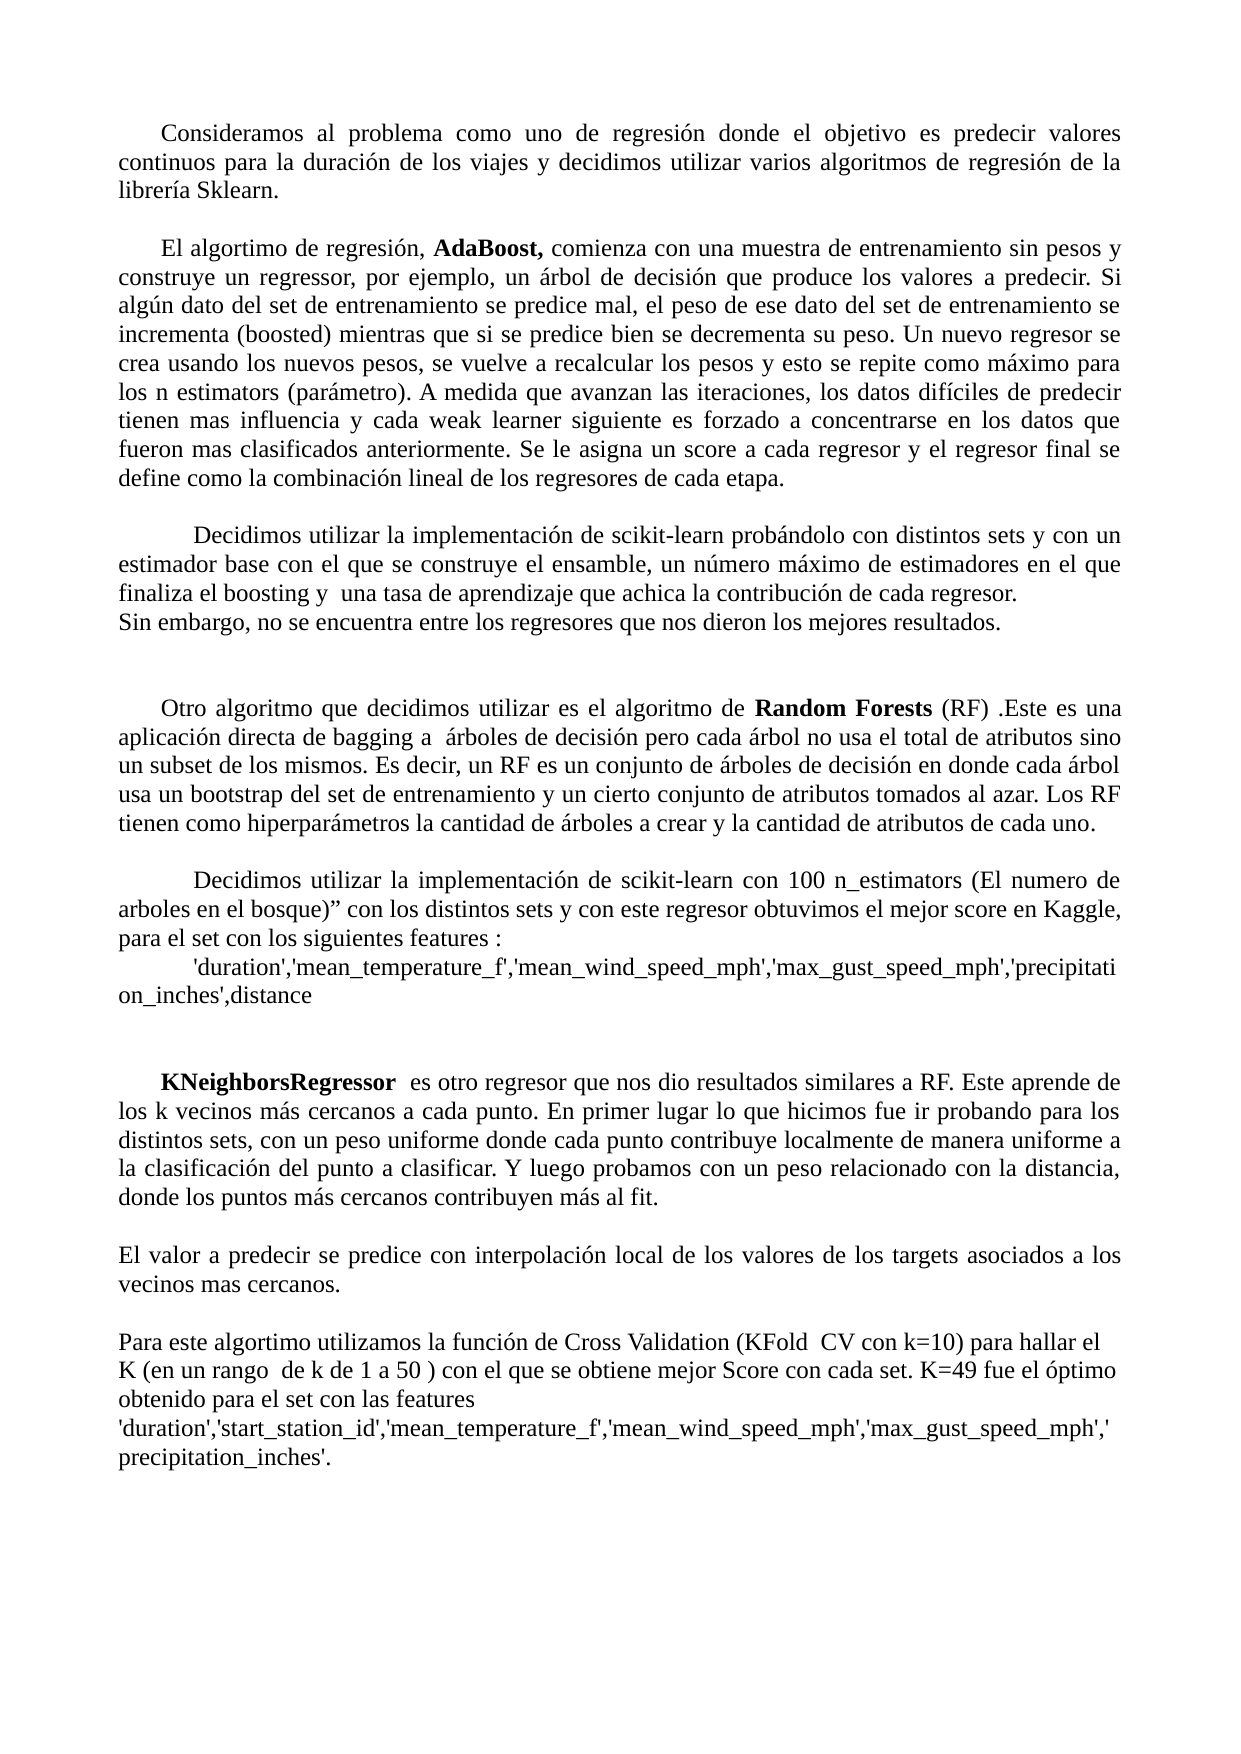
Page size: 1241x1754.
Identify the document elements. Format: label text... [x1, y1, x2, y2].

text 'duration','mean_temperature_f','mean_wind_speed_mph','max_gust_speed_mph','precipitation_inches',distance [118, 952, 1122, 1009]
text El algortimo de regresión, AdaBoost, comienza con una muestra de entrenamiento sin pesos y construye un regressor, por ejemplo, un árbol de decisión que produce los valores a predecir. Si algún dato del set de entrenamiento se predice mal, el peso de ese dato del set de entrenamiento se incrementa (boosted) mientras que si se predice bien se decrementa su peso. Un nuevo regresor se crea usando los nuevos pesos, se vuelve a recalcular los pesos y esto se repite como máximo para los n estimators (parámetro). A medida que avanzan las iteraciones, los datos difíciles de predecir tienen mas influencia y cada weak learner siguiente es forzado a concentrarse en los datos que fueron mas clasificados anteriormente. Se le asigna un score a cada regresor y el regresor final se define como la combinación lineal de los regresores de cada etapa. [118, 233, 1122, 492]
text Sin embargo, no se encuentra entre los regresores que nos dieron los mejores resultados. [118, 607, 1122, 636]
text Consideramos al problema como uno de regresión donde el objetivo es predecir valores continuos para la duración de los viajes y decidimos utilizar varios algoritmos de regresión de la librería Sklearn. [118, 118, 1122, 204]
text KNeighborsRegressor es otro regresor que nos dio resultados similares a RF. Este aprende de los k vecinos más cercanos a cada punto. En primer lugar lo que hicimos fue ir probando para los distintos sets, con un peso uniforme donde cada punto contribuye localmente de manera uniforme a la clasificación del punto a clasificar. Y luego probamos con un peso relacionado con la distancia, donde los puntos más cercanos contribuyen más al fit. [118, 1067, 1122, 1211]
text Decidimos utilizar la implementación de scikit-learn con 100 n_estimators (El numero de arboles en el bosque)” con los distintos sets y con este regresor obtuvimos el mejor score en Kaggle, para el set con los siguientes features : [118, 866, 1122, 952]
text Para este algortimo utilizamos la función de Cross Validation (KFold CV con k=10) para hallar el K (en un rango de k de 1 a 50 ) con el que se obtiene mejor Score con cada set. K=49 fue el óptimo obtenido para el set con las features 'duration','start_station_id','mean_temperature_f','mean_wind_speed_mph','max_gust_speed_mph','precipitation_inches'. [118, 1327, 1122, 1471]
text El valor a predecir se predice con interpolación local de los valores de los targets asociados a los vecinos mas cercanos. [118, 1240, 1122, 1298]
text Otro algoritmo que decidimos utilizar es el algoritmo de Random Forests (RF) .Este es una aplicación directa de bagging a árboles de decisión pero cada árbol no usa el total de atributos sino un subset de los mismos. Es decir, un RF es un conjunto de árboles de decisión en donde cada árbol usa un bootstrap del set de entrenamiento y un cierto conjunto de atributos tomados al azar. Los RF tienen como hiperparámetros la cantidad de árboles a crear y la cantidad de atributos de cada uno. [118, 693, 1122, 837]
text Decidimos utilizar la implementación de scikit-learn probándolo con distintos sets y con un estimador base con el que se construye el ensamble, un número máximo de estimadores en el que finaliza el boosting y una tasa de aprendizaje que achica la contribución de cada regresor. [118, 521, 1122, 607]
